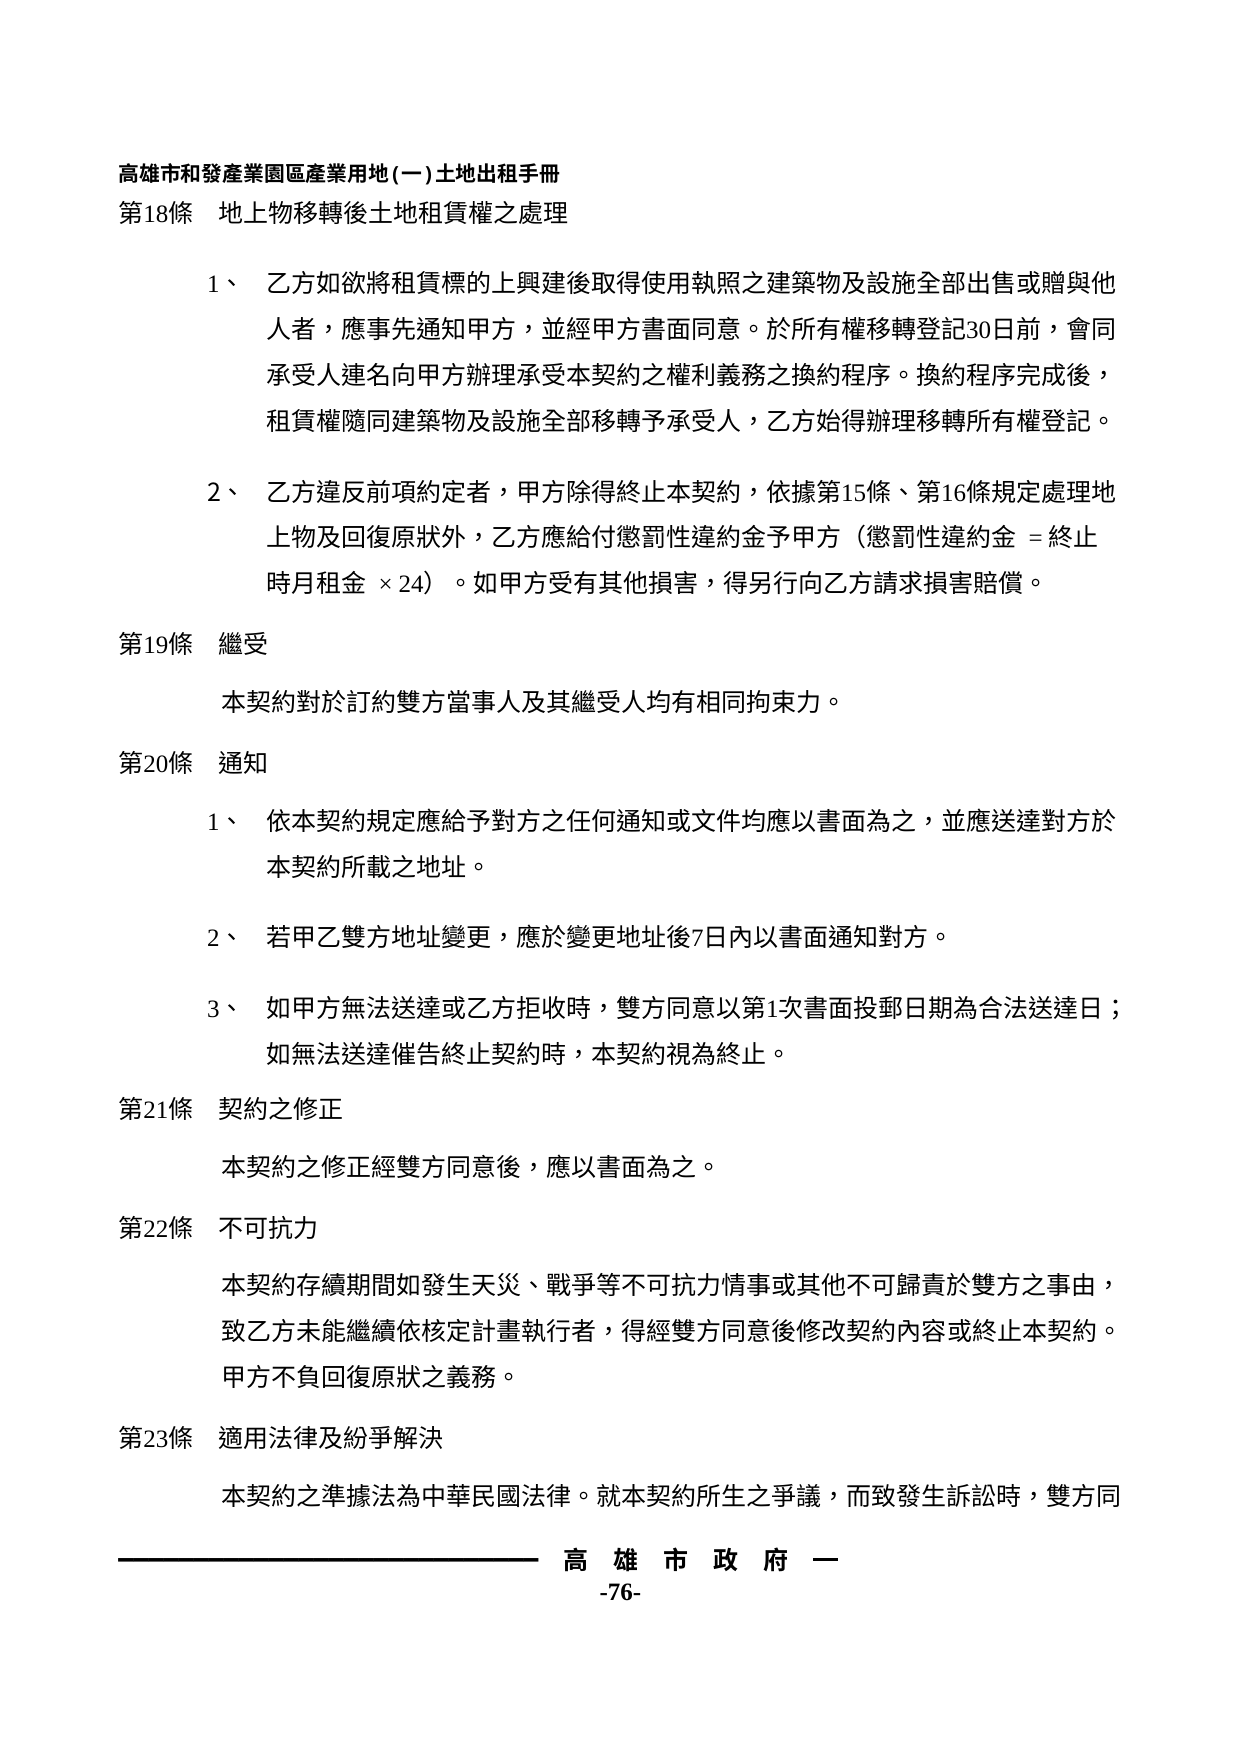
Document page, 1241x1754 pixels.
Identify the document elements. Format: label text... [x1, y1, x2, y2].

list 若甲乙雙方地址變更，應於變更地址後7日內以書面通知對方。 [207, 910, 1122, 956]
text 第21條 契約之修正 [118, 1085, 1122, 1127]
text 本契約對於訂約雙方當事人及其繼受人均有相同拘束力。 [221, 675, 1122, 721]
list 依本契約規定應給予對方之任何通知或文件均應以書面為之，並應送達對方於本契約所載之地址。 [207, 793, 1122, 885]
list 如甲方無法送達或乙方拒收時，雙方同意以第1次書面投郵日期為合法送達日；如無法送達催告終止契約時，本契約視為終止。 [207, 981, 1122, 1073]
text 第20條 通知 [118, 739, 1122, 781]
text 第18條 地上物移轉後土地租賃權之處理 [118, 189, 1122, 231]
text 本契約存續期間如發生天災、戰爭等不可抗力情事或其他不可歸責於雙方之事由，致乙方未能繼續依核定計畫執行者，得經雙方同意後修改契約內容或終止本契約。甲方不負回復原狀之義務。 [221, 1258, 1122, 1396]
text 第19條 繼受 [118, 621, 1122, 662]
text 第23條 適用法律及紛爭解決 [118, 1414, 1122, 1456]
text 第22條 不可抗力 [118, 1204, 1122, 1246]
list 乙方違反前項約定者，甲方除得終止本契約，依據第15條、第16條規定處理地上物及回復原狀外，乙方應給付懲罰性違約金予甲方（懲罰性違約金 = 終止時月租金 × 24）。如甲方受有其他損害，得另行向乙方請求損害賠償。 [207, 464, 1122, 602]
list 乙方如欲將租賃標的上興建後取得使用執照之建築物及設施全部出售或贈與他人者，應事先通知甲方，並經甲方書面同意。於所有權移轉登記30日前，會同承受人連名向甲方辦理承受本契約之權利義務之換約程序。換約程序完成後，租賃權隨同建築物及設施全部移轉予承受人，乙方始得辦理移轉所有權登記。 [207, 256, 1122, 439]
text 本契約之修正經雙方同意後，應以書面為之。 [221, 1139, 1122, 1185]
text 本契約之準據法為中華民國法律。就本契約所生之爭議，而致發生訴訟時，雙方同 [221, 1468, 1122, 1514]
